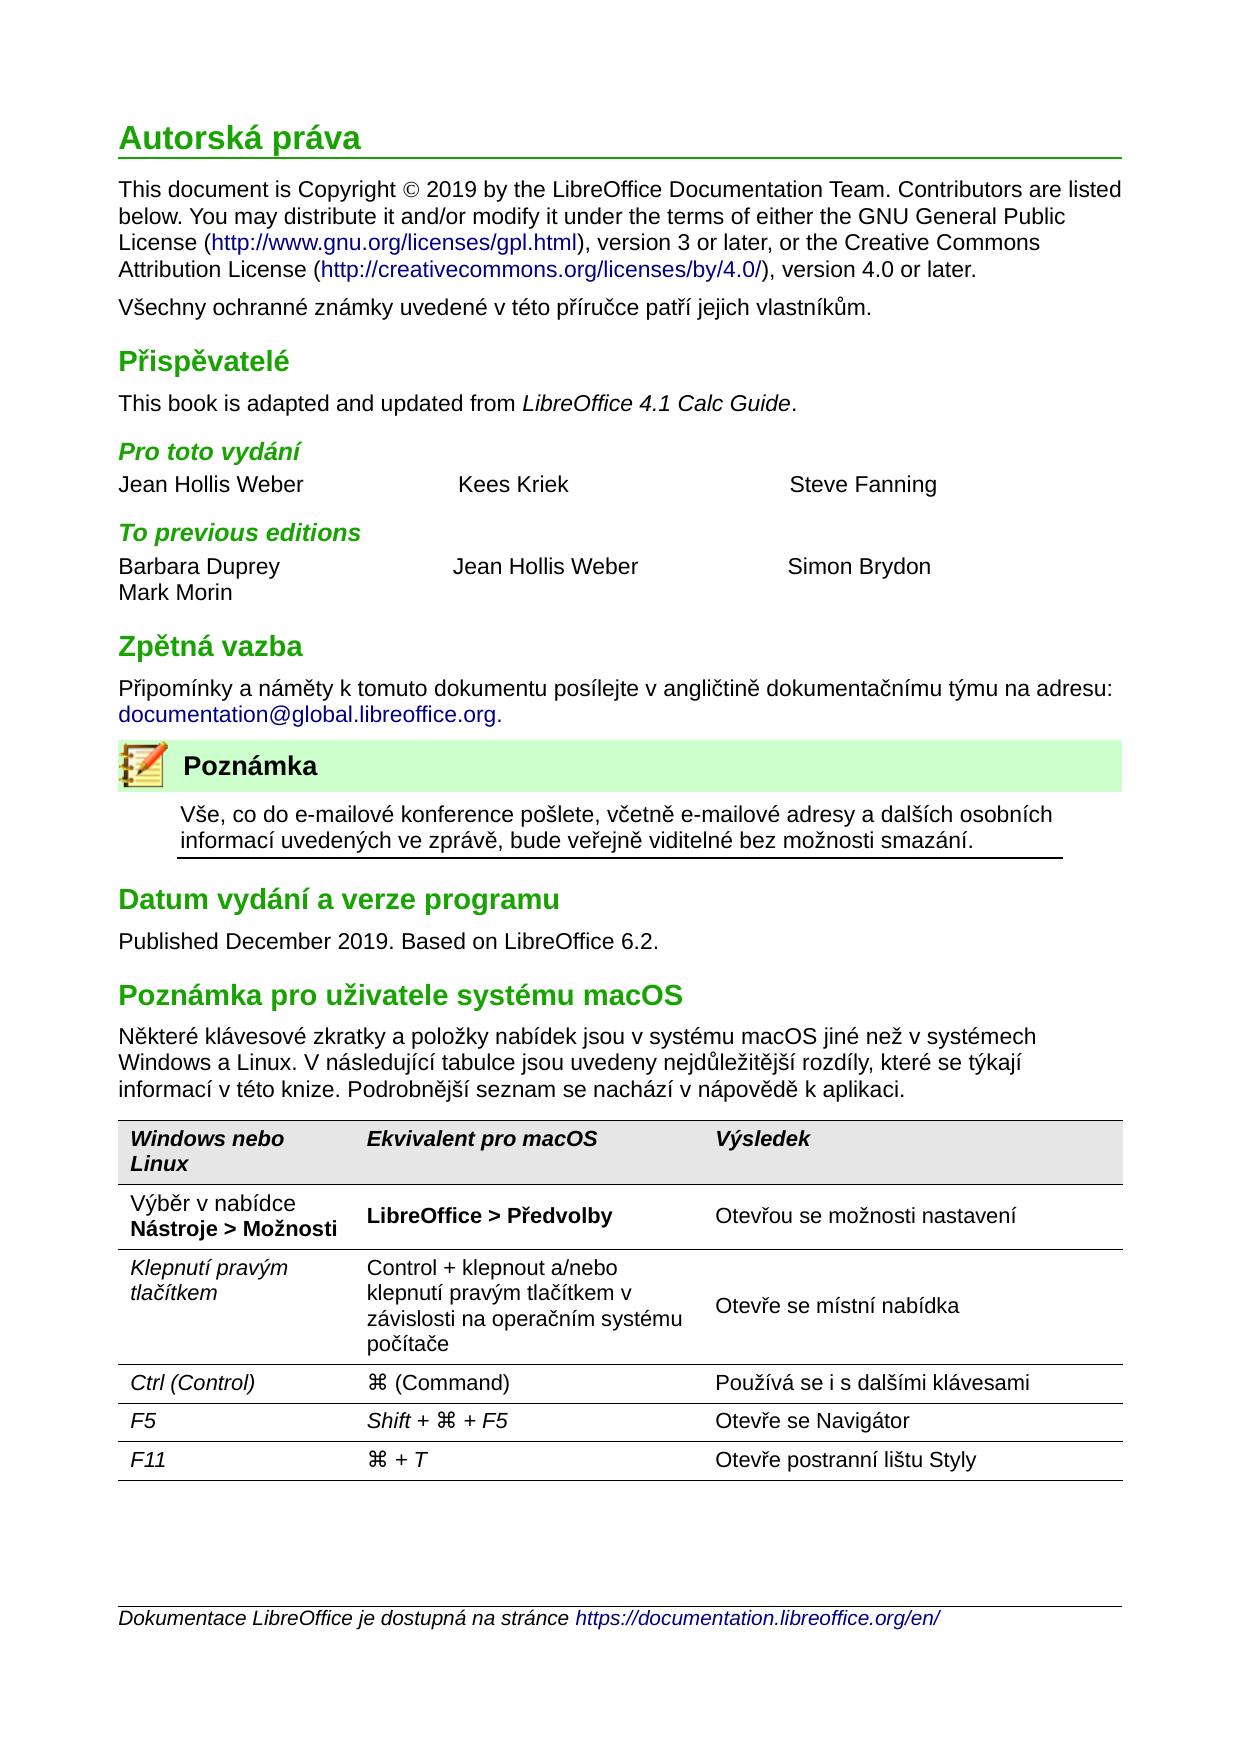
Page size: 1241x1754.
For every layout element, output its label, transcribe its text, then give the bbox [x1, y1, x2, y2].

table_cell F5 [118, 1404, 355, 1441]
table_header Ekvivalent pro macOS [355, 1121, 703, 1184]
text Některé klávesové zkratky a položky nabídek jsou v systému macOS jiné než v systémech Windows a Linux. V následující tabulce jsou uvedeny nejdůležitější rozdíly, které se týkají informací v této knize. Podrobnější seznam se nachází v nápovědě k aplikaci. [118, 1023, 1122, 1102]
table_cell ⌘ + T [355, 1442, 703, 1480]
table_cell Výběr v nabídce Nástroje > Možnosti [118, 1185, 355, 1249]
table_cell Otevřou se možnosti nastavení [703, 1185, 1123, 1249]
subtitle Poznámka pro uživatele systému macOS [118, 978, 1122, 1011]
table_header Jean Hollis Weber [118, 471, 458, 498]
table_header Windows nebo Linux [118, 1121, 355, 1184]
text Published December 2019. Based on LibreOffice 6.2. [118, 928, 1122, 954]
picture [119, 740, 170, 791]
table_header Steve Fanning [789, 471, 1122, 498]
table_cell Ctrl (Control) [118, 1365, 355, 1402]
text Všechny ochranné známky uvedené v této příručce patří jejich vlastníkům. [118, 294, 1122, 321]
table_header Jean Hollis Weber [453, 553, 787, 579]
table_cell Otevře se Navigátor [703, 1404, 1123, 1441]
text Vše, co do e-mailové konference pošlete, včetně e-mailové adresy a dalších osobních informací uvedených ve zprávě, bude veřejně viditelné bez možnosti smazání. [177, 798, 1063, 857]
table_cell Používá se i s dalšími klávesami [703, 1365, 1123, 1402]
subtitle Autorská práva [118, 118, 1122, 157]
subtitle Přispěvatelé [118, 344, 1122, 378]
table_cell Shift + ⌘ + F5 [355, 1404, 703, 1441]
table_header Simon Brydon [788, 553, 1122, 579]
table_header Výsledek [703, 1121, 1123, 1184]
table_cell Klepnutí pravým tlačítkem [118, 1250, 355, 1363]
table_cell Mark Morin [118, 579, 453, 606]
table_cell [453, 579, 787, 606]
subtitle Datum vydání a verze programu [118, 882, 1122, 916]
table_cell F11 [118, 1442, 355, 1480]
subtitle Zpětná vazba [118, 629, 1122, 663]
text This book is adapted and updated from LibreOffice 4.1 Calc Guide. [118, 390, 1122, 416]
table_cell Otevře se místní nabídka [703, 1250, 1123, 1363]
subtitle Pro toto vydání [118, 437, 1122, 465]
table_cell ⌘ (Command) [355, 1365, 703, 1402]
table_cell LibreOffice > Předvolby [355, 1185, 703, 1249]
subtitle To previous editions [118, 518, 1122, 547]
text This document is Copyright © 2019 by the LibreOffice Documentation Team. Contributors are listed below. You may distribute it and/or modify it under the terms of either the GNU General Public License (http://www.gnu.org/licenses/gpl.html), version 3 or later, or the Creative Commons Attribution License (http://creativecommons.org/licenses/by/4.0/), version 4.0 or later. [118, 176, 1122, 282]
table_cell Control + klepnout a/nebo klepnutí pravým tlačítkem v závislosti na operačním systému počítače [355, 1250, 703, 1363]
table_cell Otevře postranní lištu Styly [703, 1442, 1123, 1480]
table_cell [788, 579, 1122, 606]
table_header Kees Kriek [458, 471, 789, 498]
subtitle Poznámka [118, 740, 1122, 792]
table_header Barbara Duprey [118, 553, 453, 579]
text Připomínky a náměty k tomuto dokumentu posílejte v angličtině dokumentačnímu týmu na adresu: documentation@global.libreoffice.org. [118, 675, 1122, 727]
